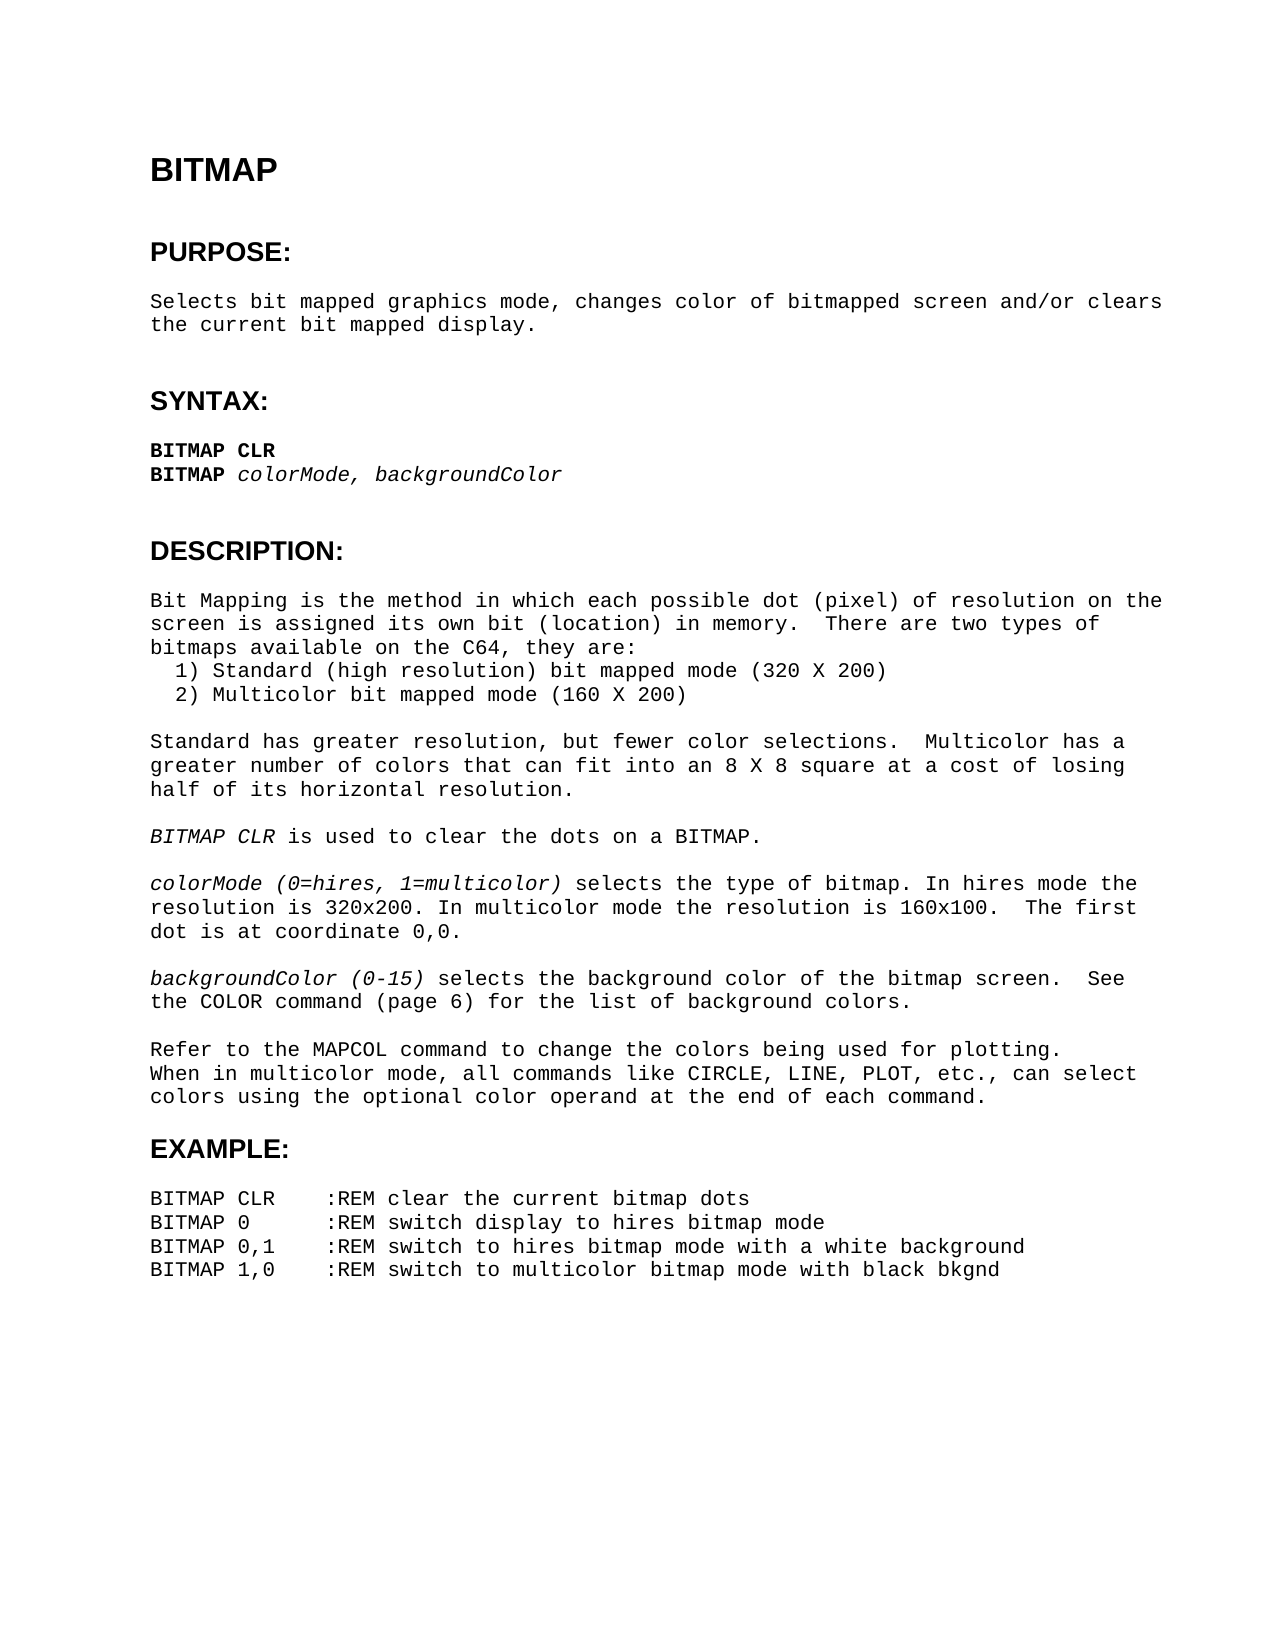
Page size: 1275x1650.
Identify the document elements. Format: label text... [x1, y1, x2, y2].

text BITMAP 0 :REM switch display to hires bitmap mode [150, 1212, 1162, 1236]
text BITMAP 1,0 :REM switch to multicolor bitmap mode with black bkgnd [150, 1259, 1162, 1283]
text 1) Standard (high resolution) bit mapped mode (320 X 200) [150, 661, 1162, 684]
text 2) Multicolor bit mapped mode (160 X 200) [150, 684, 1162, 708]
text BITMAP [150, 150, 1162, 188]
text PURPOSE: [150, 236, 1162, 267]
text EXAMPLE: [150, 1133, 1162, 1165]
text Selects bit mapped graphics mode, changes color of bitmapped screen and/or clears the current bit mapped display. [150, 291, 1162, 338]
text Bit Mapping is the method in which each possible dot (pixel) of resolution on the screen is assigned its own bit (location) in memory. There are two types of bitmaps available on the C64, they are: [150, 589, 1162, 661]
text backgroundColor (0-15) selects the background color of the bitmap screen. See the COLOR command (page 6) for the list of background colors. [150, 968, 1162, 1015]
text BITMAP CLR is used to clear the dots on a BITMAP. [150, 826, 1162, 850]
text BITMAP colorMode, backgroundColor [150, 464, 1162, 487]
text BITMAP CLR [150, 440, 1162, 464]
text Refer to the MAPCOL command to change the colors being used for plotting. [150, 1039, 1162, 1062]
text BITMAP 0,1 :REM switch to hires bitmap mode with a white background [150, 1236, 1162, 1259]
text colorMode (0=hires, 1=multicolor) selects the type of bitmap. In hires mode the resolution is 320x200. In multicolor mode the resolution is 160x100. The first dot is at coordinate 0,0. [150, 873, 1162, 944]
text When in multicolor mode, all commands like CIRCLE, LINE, PLOT, etc., can select colors using the optional color operand at the end of each command. [150, 1062, 1162, 1110]
text BITMAP CLR :REM clear the current bitmap dots [150, 1188, 1162, 1212]
text DESCRIPTION: [150, 535, 1162, 566]
text Standard has greater resolution, but fewer color selections. Multicolor has a greater number of colors that can fit into an 8 X 8 square at a cost of losing half of its horizontal resolution. [150, 731, 1162, 802]
text SYNTAX: [150, 385, 1162, 416]
